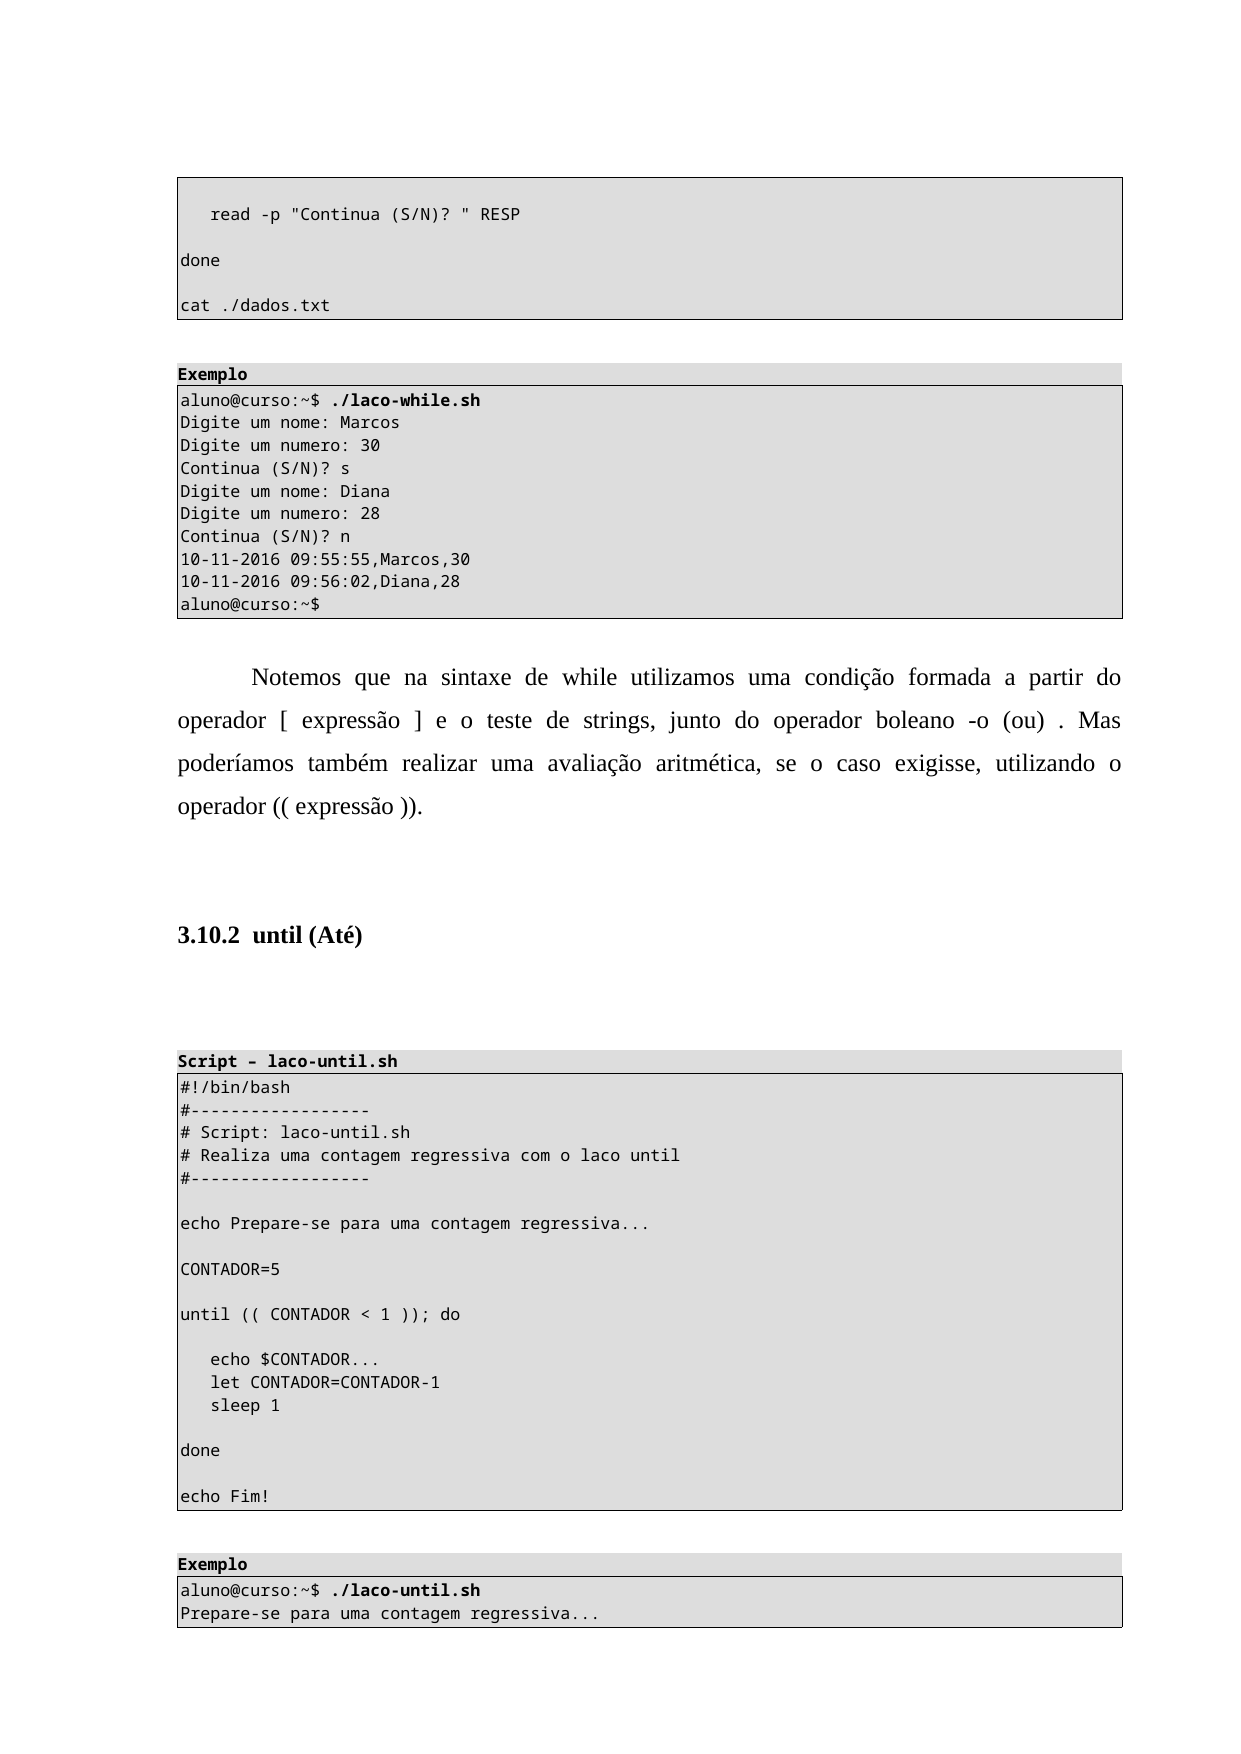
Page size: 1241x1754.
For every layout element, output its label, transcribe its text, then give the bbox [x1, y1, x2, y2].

text done [178, 245, 1122, 268]
text let CONTADOR=CONTADOR-1 [178, 1368, 1122, 1390]
text #------------------ [178, 1095, 1122, 1118]
text read -p "Continua (S/N)? " RESP [178, 200, 1122, 223]
text # Script: laco-until.sh [178, 1118, 1122, 1141]
text Script – laco-until.sh [177, 1050, 1122, 1072]
text #!/bin/bash [178, 1074, 1122, 1095]
text #------------------ [178, 1163, 1122, 1186]
text echo $CONTADOR... [178, 1345, 1122, 1368]
text echo Prepare-se para uma contagem regressiva... [178, 1209, 1122, 1231]
text Exemplo [177, 1553, 1122, 1576]
text Digite um nome: Diana [178, 476, 1122, 499]
text # Realiza uma contagem regressiva com o laco until [178, 1141, 1122, 1163]
text aluno@curso:~$ ./laco-while.sh [178, 386, 1122, 408]
text aluno@curso:~$ [178, 590, 1122, 618]
text 10-11-2016 09:55:55,Marcos,30 [178, 544, 1122, 567]
text aluno@curso:~$ ./laco-until.sh [178, 1577, 1122, 1598]
text Continua (S/N)? n [178, 522, 1122, 544]
text cat ./dados.txt [178, 291, 1122, 319]
text done [178, 1436, 1122, 1458]
text Digite um numero: 30 [178, 431, 1122, 453]
text Notemos que na sintaxe de while utilizamos uma condição formada a partir do operador [ expressão ] e o teste de strings, junto do operador boleano -o (ou) . Mas poderíamos também realizar uma avaliação aritmética, se o caso exigisse, utilizando o operador (( expressão )). [177, 662, 1122, 820]
text Exemplo [177, 363, 1122, 385]
text Digite um numero: 28 [178, 499, 1122, 522]
text 10-11-2016 09:56:02,Diana,28 [178, 567, 1122, 590]
text CONTADOR=5 [178, 1254, 1122, 1277]
text echo Fim! [178, 1481, 1122, 1510]
text until (( CONTADOR < 1 )); do [178, 1299, 1122, 1322]
text sleep 1 [178, 1390, 1122, 1413]
text Continua (S/N)? s [178, 453, 1122, 476]
subtitle until (Até) [177, 920, 1122, 949]
text Digite um nome: Marcos [178, 408, 1122, 431]
text Prepare-se para uma contagem regressiva... [178, 1598, 1122, 1627]
